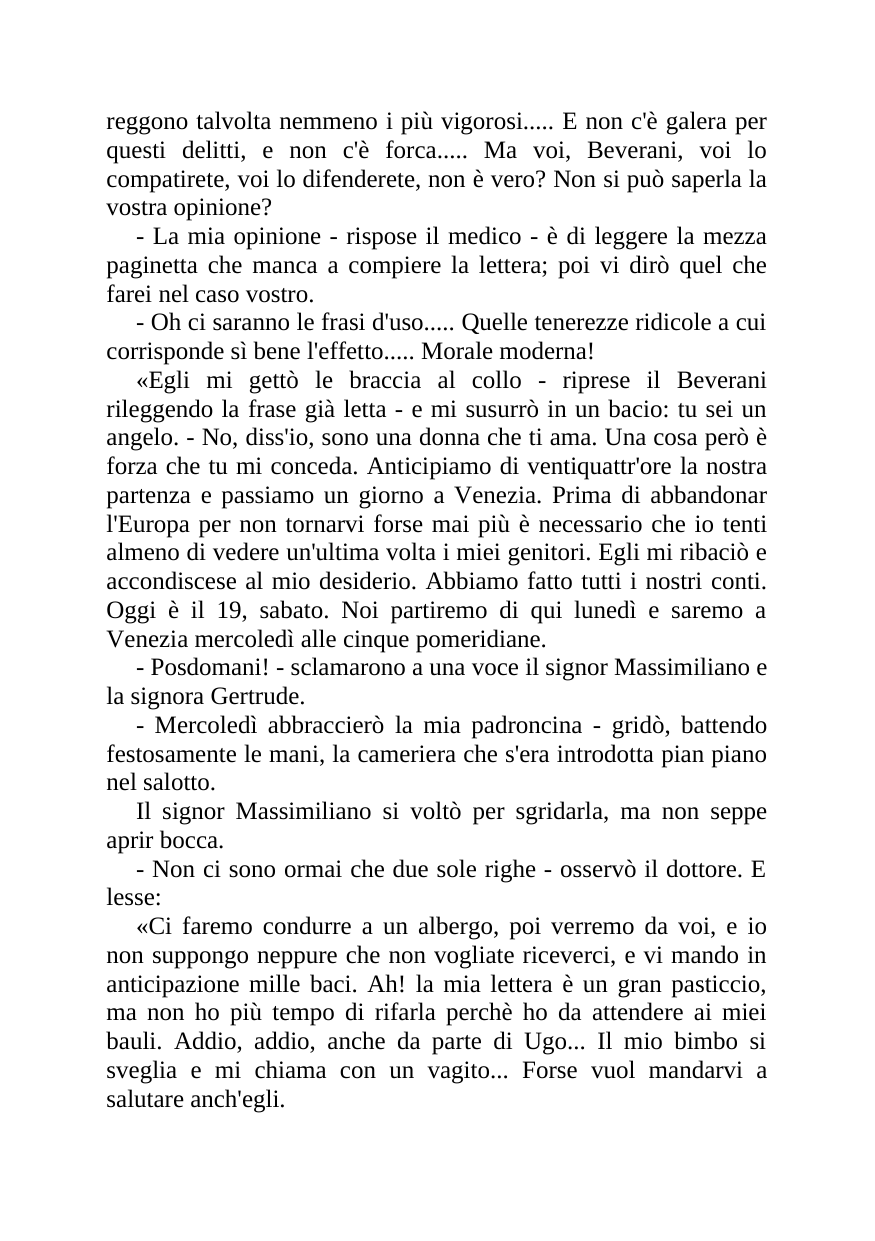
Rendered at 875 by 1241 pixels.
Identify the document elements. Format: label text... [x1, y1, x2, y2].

text «Egli mi gettò le braccia al collo - riprese il Beverani rileggendo la frase già letta - e mi susurrò in un bacio: tu sei un angelo. - No, diss'io, sono una donna che ti ama. Una cosa però è forza che tu mi conceda. Anticipiamo di ventiquattr'ore la nostra partenza e passiamo un giorno a Venezia. Prima di abbandonar l'Europa per non tornarvi forse mai più è necessario che io tenti almeno di vedere un'ultima volta i miei genitori. Egli mi ribaciò e accondiscese al mio desiderio. Abbiamo fatto tutti i nostri conti. Oggi è il 19, sabato. Noi partiremo di qui lunedì e saremo a Venezia mercoledì alle cinque pomeridiane. [106, 365, 768, 652]
text - Mercoledì abbraccierò la mia padroncina - gridò, battendo festosamente le mani, la cameriera che s'era introdotta pian piano nel salotto. [106, 710, 768, 796]
text «Ci faremo condurre a un albergo, poi verremo da voi, e io non suppongo neppure che non vogliate riceverci, e vi mando in anticipazione mille baci. Ah! la mia lettera è un gran pasticcio, ma non ho più tempo di rifarla perchè ho da attendere ai miei bauli. Addio, addio, anche da parte di Ugo... Il mio bimbo si sveglia e mi chiama con un vagito... Forse vuol mandarvi a salutare anch'egli. [106, 911, 768, 1112]
text - Non ci sono ormai che due sole righe - osservò il dottore. E lesse: [106, 854, 768, 911]
text - La mia opinione - rispose il medico - è di leggere la mezza paginetta che manca a compiere la lettera; poi vi dirò quel che farei nel caso vostro. [106, 221, 768, 307]
text - Posdomani! - sclamarono a una voce il signor Massimiliano e la signora Gertrude. [106, 652, 768, 710]
text - Oh ci saranno le frasi d'uso..... Quelle tenerezze ridicole a cui corrisponde sì bene l'effetto..... Morale moderna! [106, 307, 768, 365]
text reggono talvolta nemmeno i più vigorosi..... E non c'è galera per questi delitti, e non c'è forca..... Ma voi, Beverani, voi lo compatirete, voi lo difenderete, non è vero? Non si può saperla la vostra opinione? [106, 106, 768, 221]
text Il signor Massimiliano si voltò per sgridarla, ma non seppe aprir bocca. [106, 796, 768, 854]
